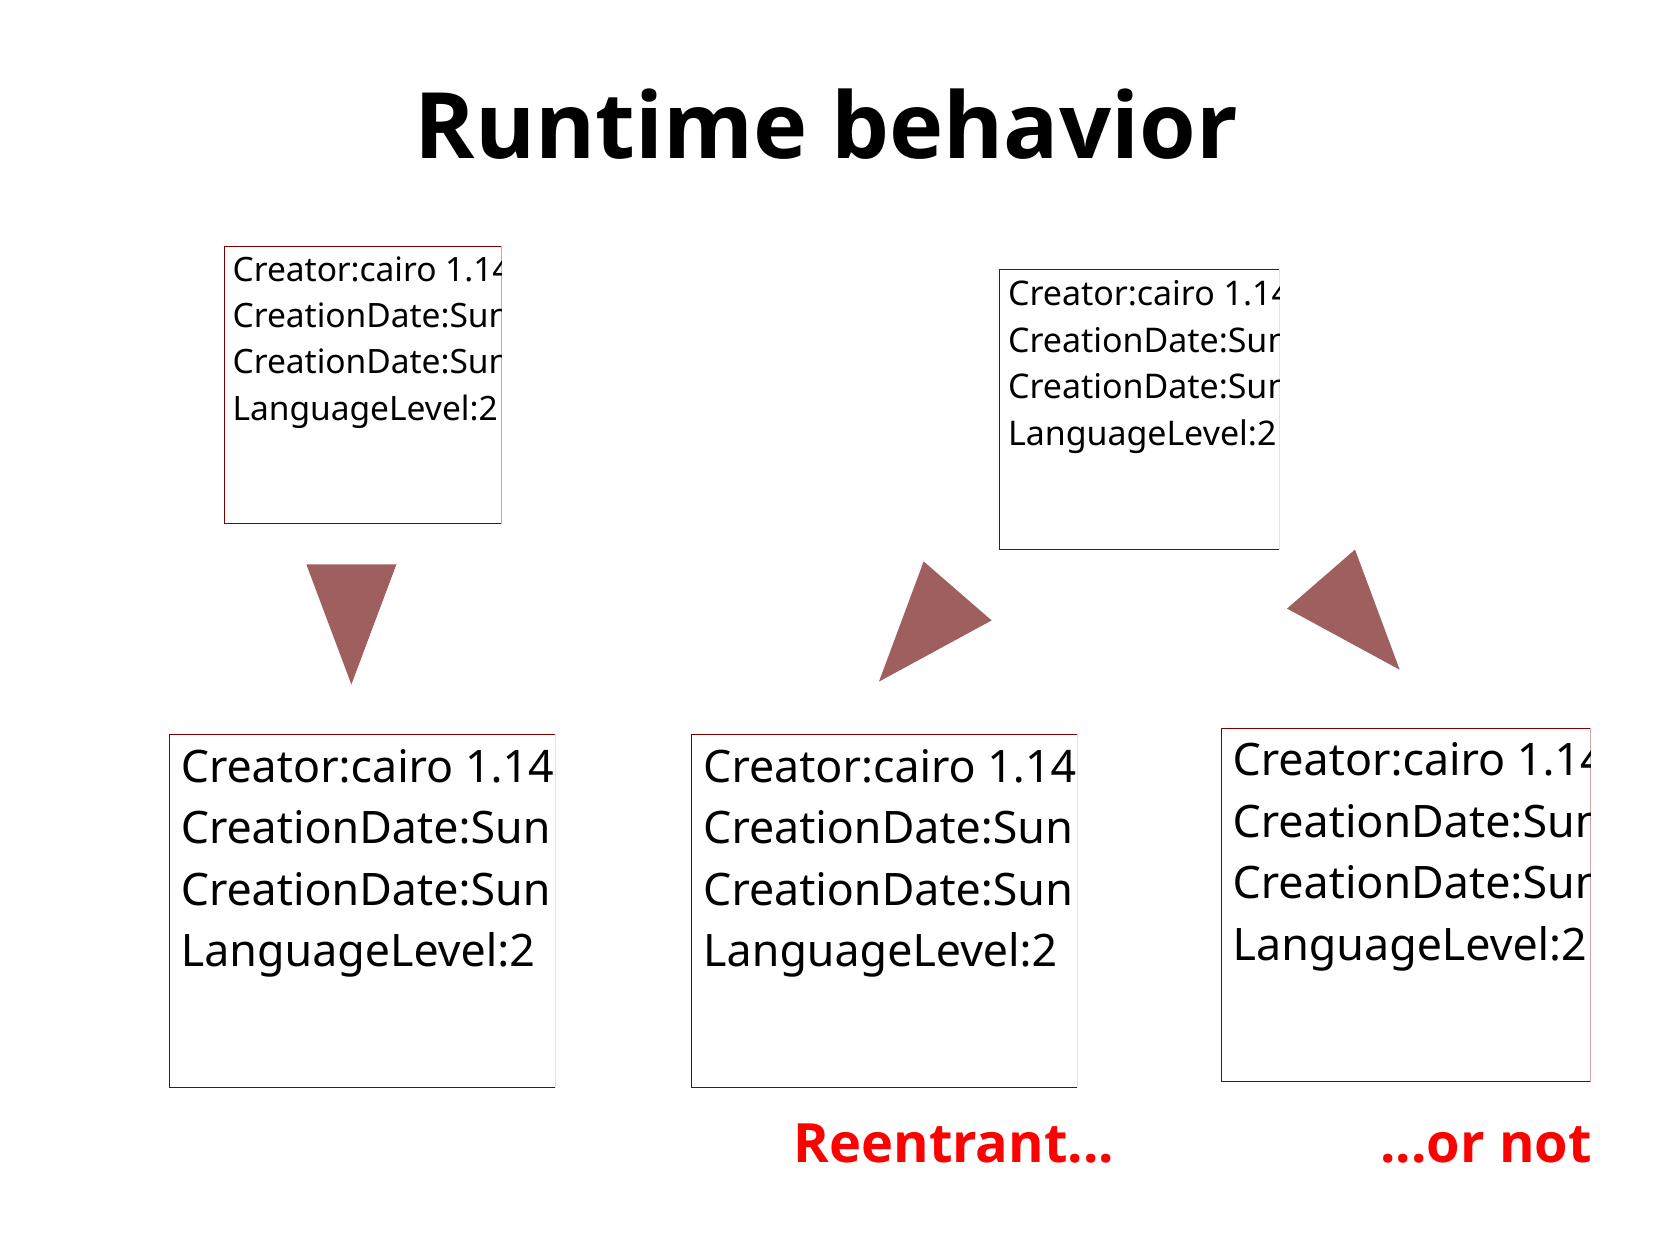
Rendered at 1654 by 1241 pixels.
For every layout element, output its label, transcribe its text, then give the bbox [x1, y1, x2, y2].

picture [166, 731, 556, 1088]
picture [1218, 725, 1591, 1082]
text_box Reentrant... ...or not [779, 1097, 1488, 1178]
text_box [1287, 549, 1400, 670]
text_box [306, 564, 397, 685]
text_box [878, 561, 992, 682]
title Runtime behavior [82, 19, 1571, 227]
picture [221, 243, 502, 524]
picture [997, 267, 1280, 550]
picture [688, 731, 1078, 1088]
